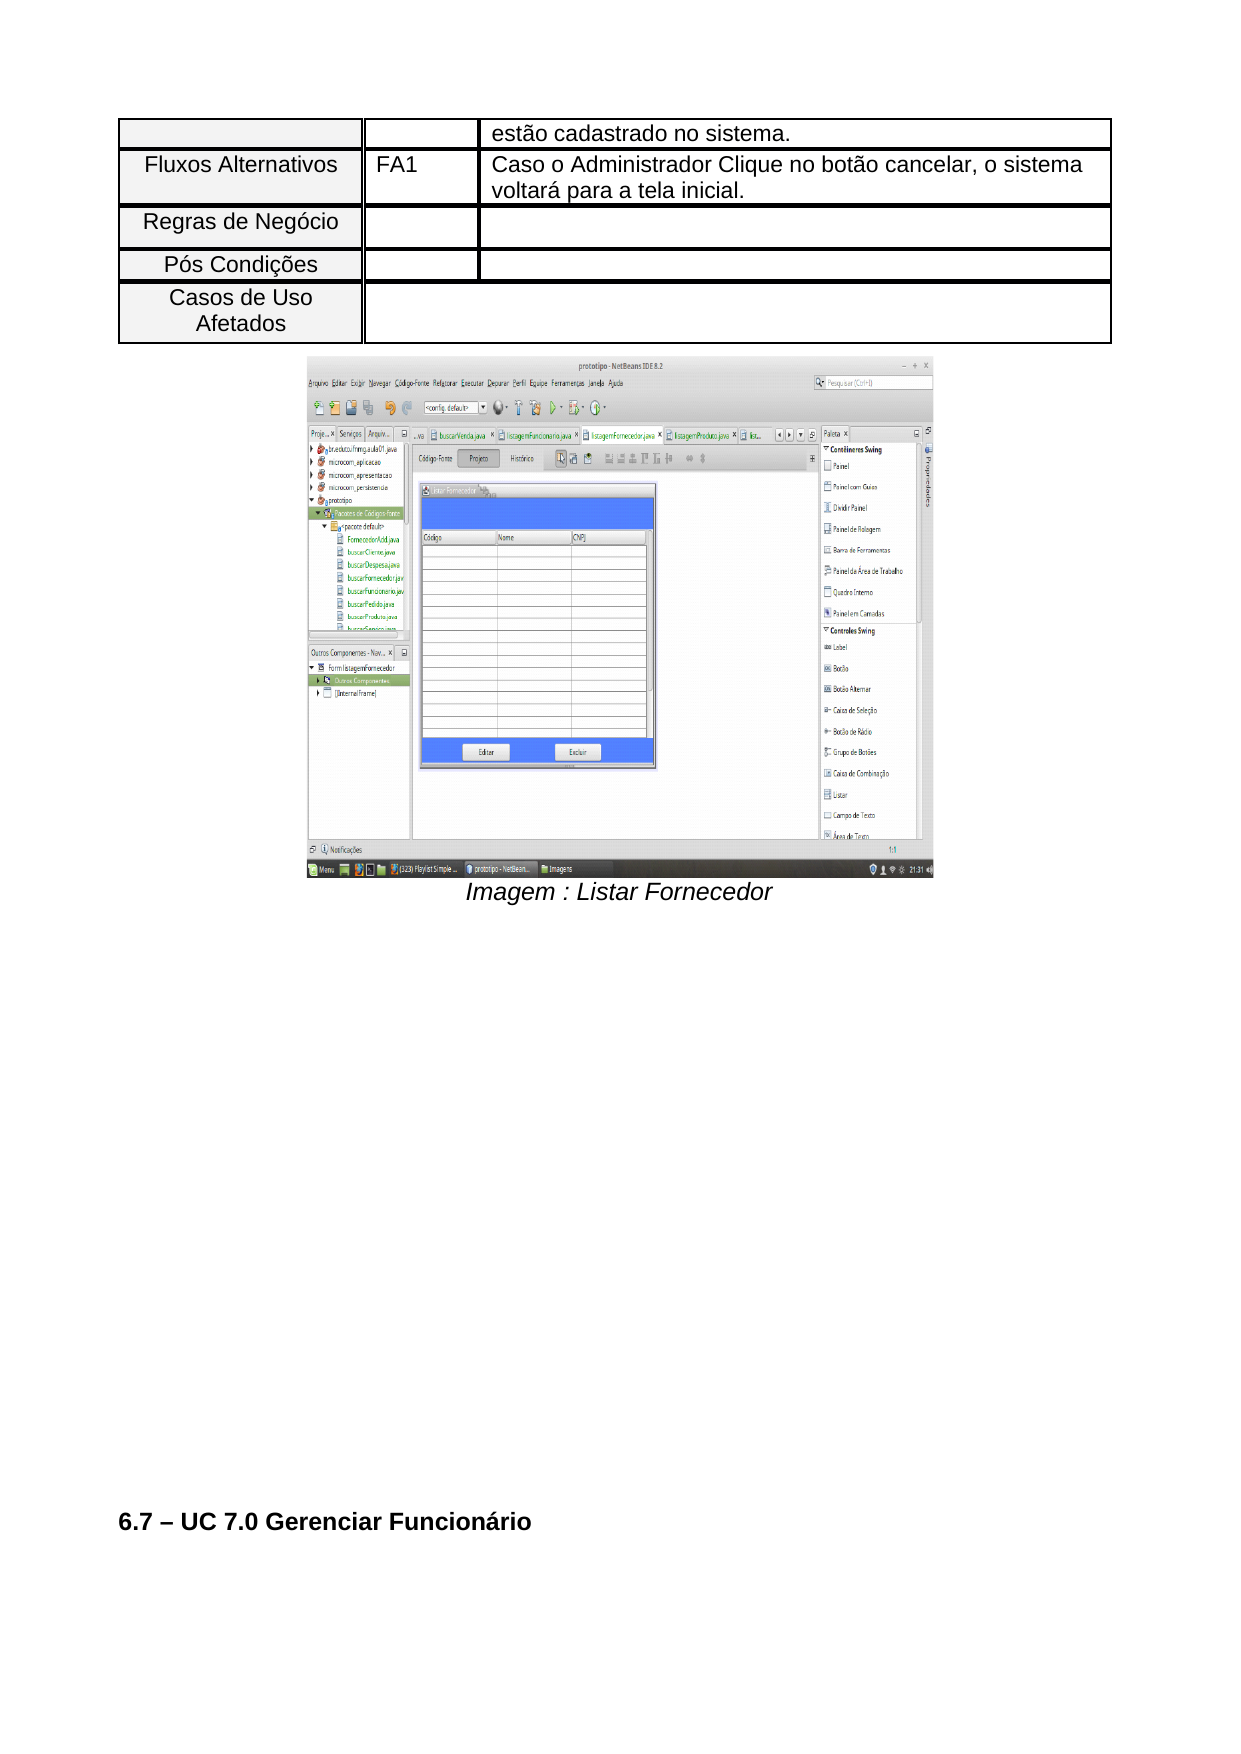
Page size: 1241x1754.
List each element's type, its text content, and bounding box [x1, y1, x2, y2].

text Imagem : Listar Fornecedor [118, 357, 1122, 906]
table_cell [366, 251, 477, 279]
table_cell [366, 120, 477, 147]
table_cell FA1 [366, 151, 477, 203]
table_cell estão cadastrado no sistema. [481, 120, 1110, 147]
table_cell Pós Condições [120, 251, 361, 279]
table_cell Fluxos Alternativos [120, 151, 361, 203]
table_cell Caso o Administrador Clique no botão cancelar, o sistema voltará para a tela inicial. [481, 151, 1110, 203]
table_cell Regras de Negócio [120, 208, 361, 247]
table_cell Casos de Uso Afetados [120, 284, 361, 342]
text 6.7 – UC 7.0 Gerenciar Funcionário [118, 1507, 1122, 1536]
table_cell [481, 208, 1110, 247]
table_cell [481, 251, 1110, 279]
table_cell [366, 284, 1110, 342]
table_cell [120, 120, 361, 147]
table_cell [366, 208, 477, 247]
